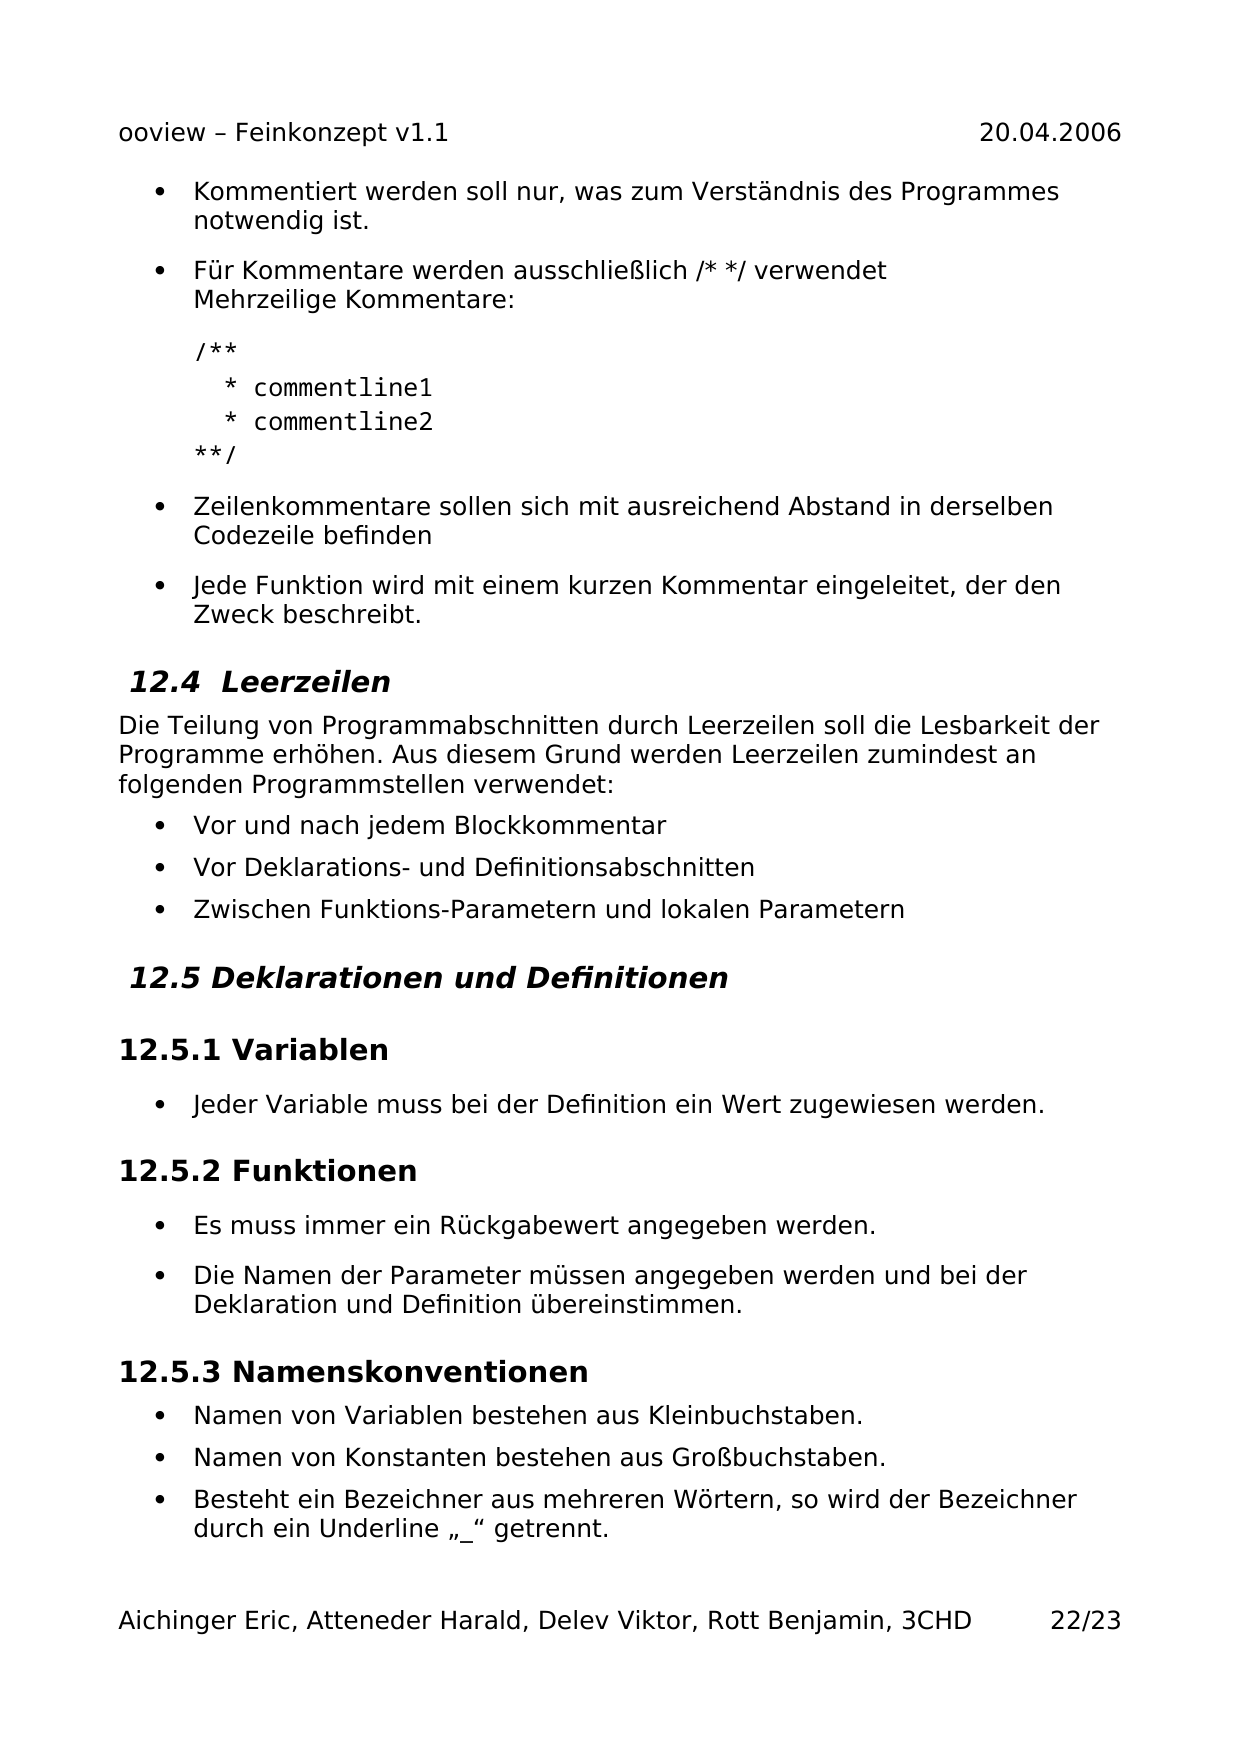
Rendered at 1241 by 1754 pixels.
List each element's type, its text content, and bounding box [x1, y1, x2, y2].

list Es muss immer ein Rückgabewert angegeben werden. [156, 1211, 1122, 1241]
list /** * commentline1 * commentline2 **/ [156, 335, 1122, 471]
list Zeilenkommentare sollen sich mit ausreichend Abstand in derselben Codezeile befinden [156, 492, 1122, 551]
list Namen von Variablen bestehen aus Kleinbuchstaben. [156, 1402, 1122, 1431]
list Zwischen Funktions-Parametern und lokalen Parametern [156, 895, 1122, 924]
list Jede Funktion wird mit einem kurzen Kommentar eingeleitet, der den Zweck beschreibt. [156, 571, 1122, 630]
subtitle Variablen [118, 1033, 1122, 1067]
list Vor und nach jedem Blockkommentar [156, 812, 1122, 841]
list Namen von Konstanten bestehen aus Großbuchstaben. [156, 1443, 1122, 1472]
list Die Namen der Parameter müssen angegeben werden und bei der Deklaration und Definition übereinstimmen. [156, 1261, 1122, 1320]
list Jeder Variable muss bei der Definition ein Wert zugewiesen werden. [156, 1090, 1122, 1119]
list Für Kommentare werden ausschließlich /* */ verwendet Mehrzeilige Kommentare: [156, 256, 1122, 314]
subtitle Namenskonventionen [118, 1355, 1122, 1389]
subtitle Funktionen [118, 1154, 1122, 1188]
text Die Teilung von Programmabschnitten durch Leerzeilen soll die Lesbarkeit der Programme erhöhen. Aus diesem Grund werden Leerzeilen zumindest an folgenden Programmstellen verwendet: [118, 712, 1122, 799]
list Kommentiert werden soll nur, was zum Verständnis des Programmes notwendig ist. [156, 177, 1122, 235]
subtitle Leerzeilen [118, 665, 1122, 699]
list Vor Deklarations- und Definitionsabschnitten [156, 853, 1122, 882]
list Besteht ein Bezeichner aus mehreren Wörtern, so wird der Bezeichner durch ein Underline „_“ getrennt. [156, 1485, 1122, 1543]
subtitle Deklarationen und Definitionen [118, 962, 1122, 996]
